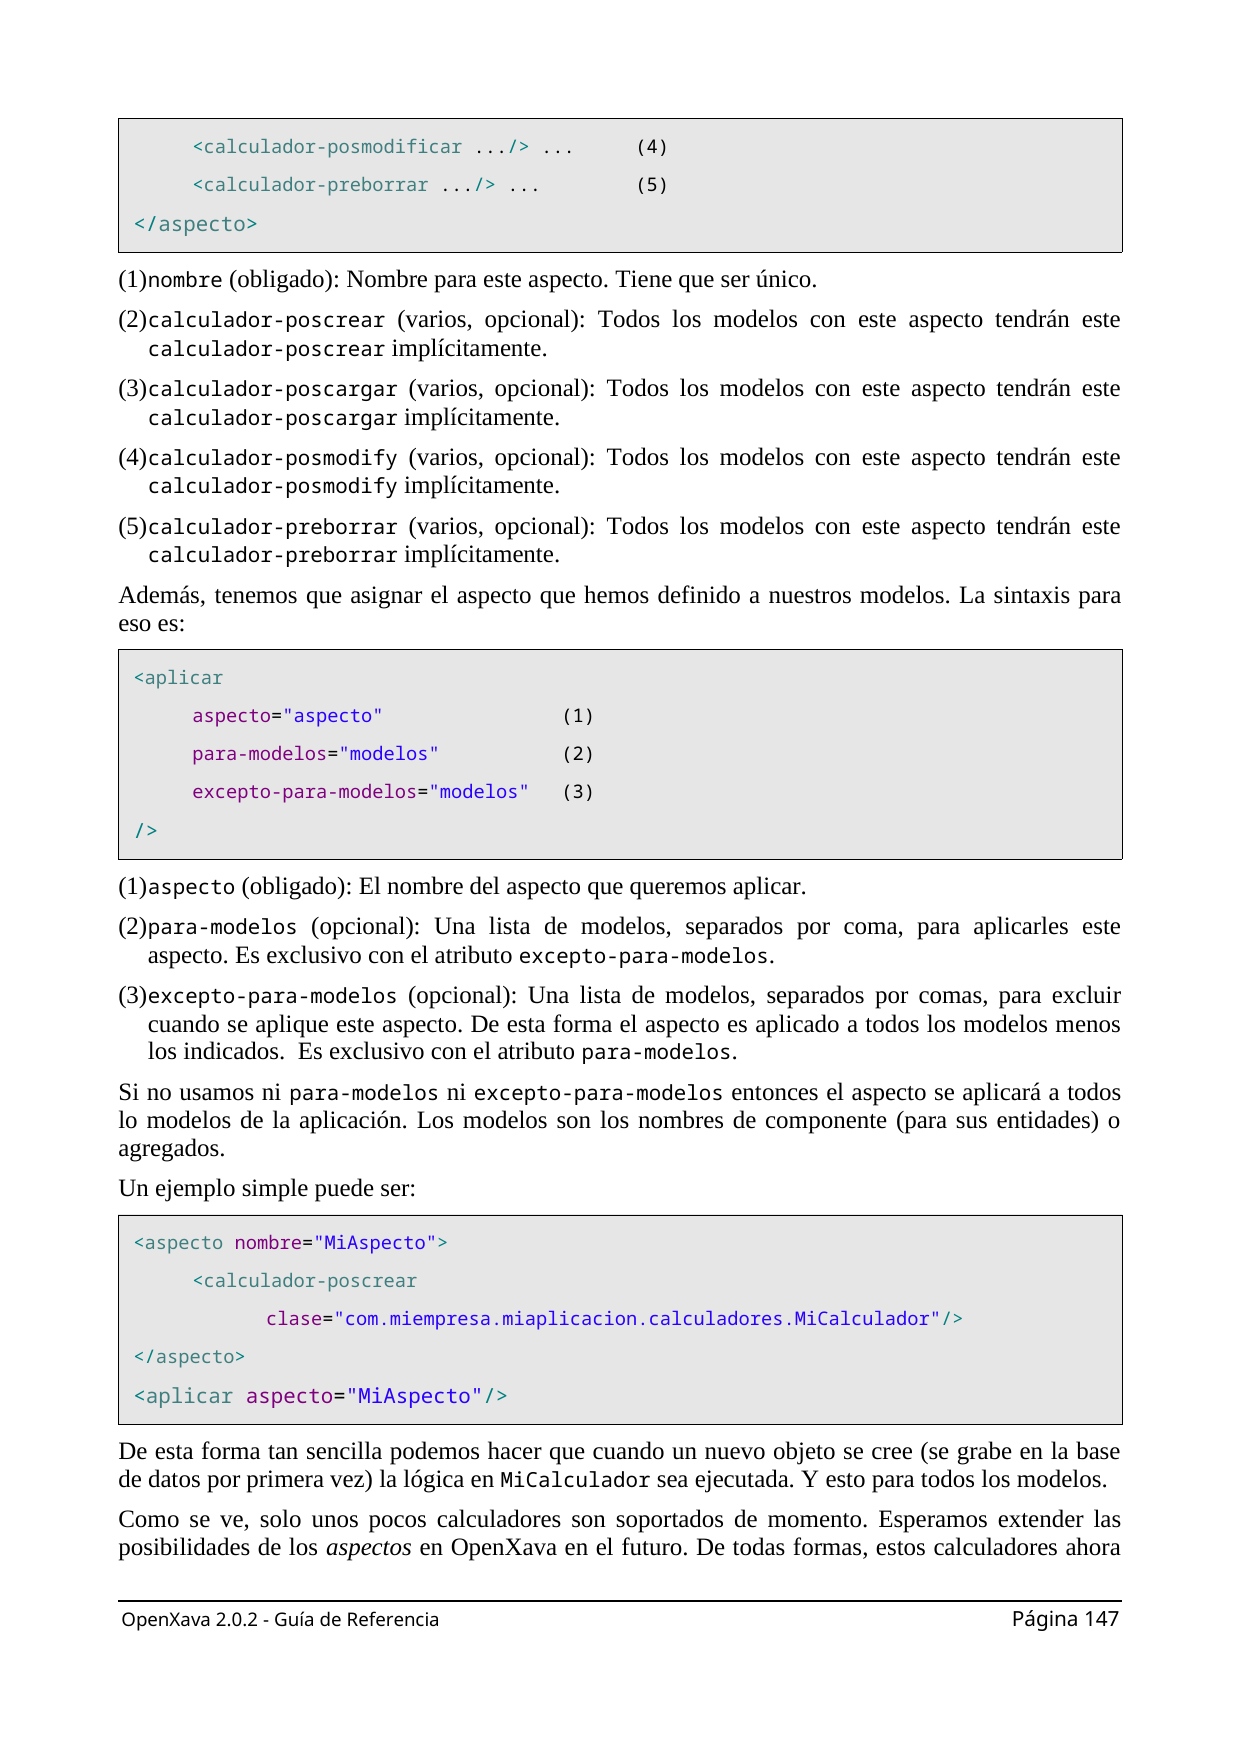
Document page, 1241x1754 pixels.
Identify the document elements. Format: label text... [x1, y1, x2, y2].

text para-modelos="modelos" (2) [119, 725, 1122, 763]
list calculador-poscargar (varios, opcional): Todos los modelos con este aspecto tendrán este calculador-poscargar implícitamente. [118, 374, 1122, 431]
list calculador-poscrear (varios, opcional): Todos los modelos con este aspecto tendrán este calculador-poscrear implícitamente. [118, 305, 1122, 362]
list excepto-para-modelos (opcional): Una lista de modelos, separados por comas, para excluir cuando se aplique este aspecto. De esta forma el aspecto es aplicado a todos los modelos menos los indicados. Es exclusivo con el atributo para-modelos. [118, 981, 1122, 1066]
text </aspecto> [119, 1328, 1122, 1367]
text Un ejemplo simple puede ser: [118, 1174, 1122, 1202]
text <calculador-posmodificar .../> ... (4) [119, 119, 1122, 156]
text <aplicar [119, 650, 1122, 687]
text clase="com.miempresa.miaplicacion.calculadores.MiCalculador"/> [119, 1291, 1122, 1328]
text De esta forma tan sencilla podemos hacer que cuando un nuevo objeto se cree (se grabe en la base de datos por primera vez) la lógica en MiCalculador sea ejecutada. Y esto para todos los modelos. [118, 1437, 1122, 1493]
text aspecto="aspecto" (1) [119, 687, 1122, 725]
text <aplicar aspecto="MiAspecto"/> [119, 1367, 1122, 1424]
text excepto-para-modelos="modelos" (3) [119, 763, 1122, 801]
text Además, tenemos que asignar el aspecto que hemos definido a nuestros modelos. La sintaxis para eso es: [118, 581, 1122, 637]
text </aspecto> [119, 194, 1122, 252]
text <calculador-poscrear [119, 1252, 1122, 1291]
list aspecto (obligado): El nombre del aspecto que queremos aplicar. [118, 872, 1122, 900]
text <aspecto nombre="MiAspecto"> [119, 1216, 1122, 1252]
text /> [119, 801, 1122, 859]
list calculador-posmodify (varios, opcional): Todos los modelos con este aspecto tendrán este calculador-posmodify implícitamente. [118, 443, 1122, 500]
text Si no usamos ni para-modelos ni excepto-para-modelos entonces el aspecto se aplicará a todos lo modelos de la aplicación. Los modelos son los nombres de componente (para sus entidades) o agregados. [118, 1078, 1122, 1162]
text Como se ve, solo unos pocos calculadores son soportados de momento. Esperamos extender las posibilidades de los aspectos en OpenXava en el futuro. De todas formas, estos calculadores ahora [118, 1506, 1122, 1561]
list calculador-preborrar (varios, opcional): Todos los modelos con este aspecto tendrán este calculador-preborrar implícitamente. [118, 512, 1122, 569]
list para-modelos (opcional): Una lista de modelos, separados por coma, para aplicarles este aspecto. Es exclusivo con el atributo excepto-para-modelos. [118, 912, 1122, 969]
text <calculador-preborrar .../> ... (5) [119, 156, 1122, 194]
list nombre (obligado): Nombre para este aspecto. Tiene que ser único. [118, 265, 1122, 293]
